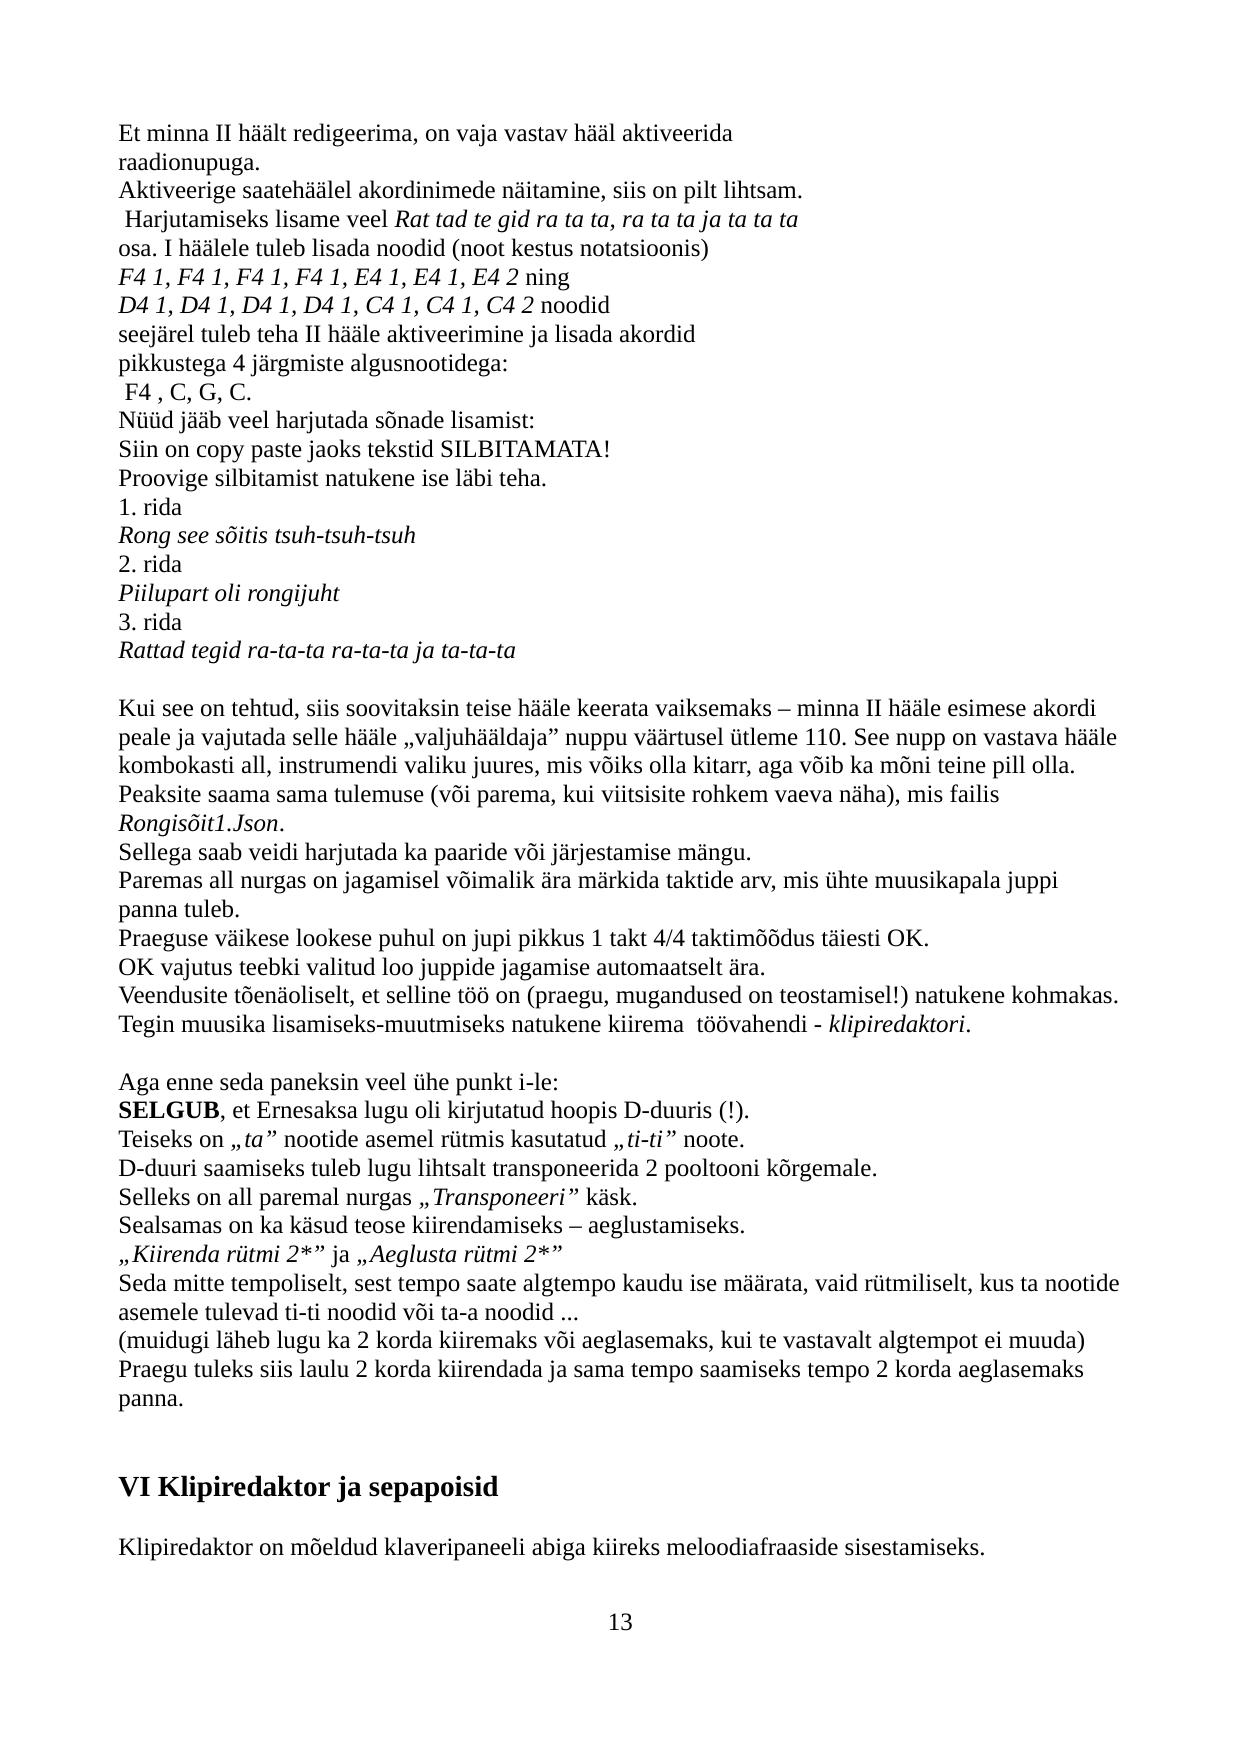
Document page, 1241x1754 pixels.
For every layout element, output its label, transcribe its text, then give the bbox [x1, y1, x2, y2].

text Klipiredaktor on mõeldud klaveripaneeli abiga kiireks meloodiafraaside sisestamiseks. [118, 1532, 1122, 1560]
text Selleks on all paremal nurgas „Transponeeri” käsk. [118, 1182, 1122, 1211]
text Kui see on tehtud, siis soovitaksin teise hääle keerata vaiksemaks – minna II hääle esimese akordi peale ja vajutada selle hääle „valjuhääldaja” nuppu väärtusel ütleme 110. See nupp on vastava hääle kombokasti all, instrumendi valiku juures, mis võiks olla kitarr, aga võib ka mõni teine pill olla. [118, 693, 1122, 779]
text seejärel tuleb teha II hääle aktiveerimine ja lisada akordid pikkustega 4 järgmiste algusnootidega: [118, 319, 1122, 377]
text Praeguse väikese lookese puhul on jupi pikkus 1 takt 4/4 taktimõõdus täiesti OK. [118, 923, 1122, 952]
text „Kiirenda rütmi 2*” ja „Aeglusta rütmi 2*” [118, 1239, 1122, 1268]
text Peaksite saama sama tulemuse (või parema, kui viitsisite rohkem vaeva näha), mis failis [118, 779, 1122, 808]
text SELGUB, et Ernesaksa lugu oli kirjutatud hoopis D-duuris (!). [118, 1096, 1122, 1124]
text Rongisõit1.Json. [118, 808, 1122, 837]
text (muidugi läheb lugu ka 2 korda kiiremaks või aeglasemaks, kui te vastavalt algtempot ei muuda) [118, 1326, 1122, 1354]
text Rong see sõitis tsuh-tsuh-tsuh [118, 521, 1122, 549]
text raadionupuga. [118, 147, 1122, 176]
text VI Klipiredaktor ja sepapoisid [118, 1469, 1122, 1503]
text Nüüd jääb veel harjutada sõnade lisamist: [118, 406, 1122, 434]
text Siin on copy paste jaoks tekstid SILBITAMATA! [118, 434, 1122, 463]
text Praegu tuleks siis laulu 2 korda kiirendada ja sama tempo saamiseks tempo 2 korda aeglasemaks panna. [118, 1354, 1122, 1412]
text 2. rida Piilupart oli rongijuht [118, 549, 1122, 607]
text F4 , C, G, C. [118, 377, 1122, 406]
text Rattad tegid ra-ta-ta ra-ta-ta ja ta-ta-ta [118, 636, 1122, 664]
text OK vajutus teebki valitud loo juppide jagamise automaatselt ära. [118, 952, 1122, 981]
text Harjutamiseks lisame veel Rat tad te gid ra ta ta, ra ta ta ja ta ta ta osa. I häälele tuleb lisada noodid (noot kestus notatsioonis) [118, 204, 1122, 262]
text 3. rida [118, 607, 1122, 636]
text F4 1, F4 1, F4 1, F4 1, E4 1, E4 1, E4 2 ning D4 1, D4 1, D4 1, D4 1, C4 1, C4 1, C4 2 noodid [118, 262, 1122, 319]
text Proovige silbitamist natukene ise läbi teha. [118, 463, 1122, 492]
text D-duuri saamiseks tuleb lugu lihtsalt transponeerida 2 pooltooni kõrgemale. [118, 1153, 1122, 1182]
text Sellega saab veidi harjutada ka paaride või järjestamise mängu. Paremas all nurgas on jagamisel võimalik ära märkida taktide arv, mis ühte muusikapala juppi panna tuleb. [118, 837, 1122, 923]
text 1. rida [118, 492, 1122, 521]
text Aktiveerige saatehäälel akordinimede näitamine, siis on pilt lihtsam. [118, 176, 1122, 204]
text Teiseks on „ta” nootide asemel rütmis kasutatud „ti-ti” noote. [118, 1124, 1122, 1153]
text Veendusite tõenäoliselt, et selline töö on (praegu, mugandused on teostamisel!) natukene kohmakas. Tegin muusika lisamiseks-muutmiseks natukene kiirema töövahendi - klipiredaktori. [118, 981, 1122, 1038]
text Sealsamas on ka käsud teose kiirendamiseks – aeglustamiseks. [118, 1211, 1122, 1239]
text Aga enne seda paneksin veel ühe punkt i-le: [118, 1067, 1122, 1096]
text Et minna II häält redigeerima, on vaja vastav hääl aktiveerida [118, 118, 1122, 147]
text Seda mitte tempoliselt, sest tempo saate algtempo kaudu ise määrata, vaid rütmiliselt, kus ta nootide asemele tulevad ti-ti noodid või ta-a noodid ... [118, 1268, 1122, 1326]
